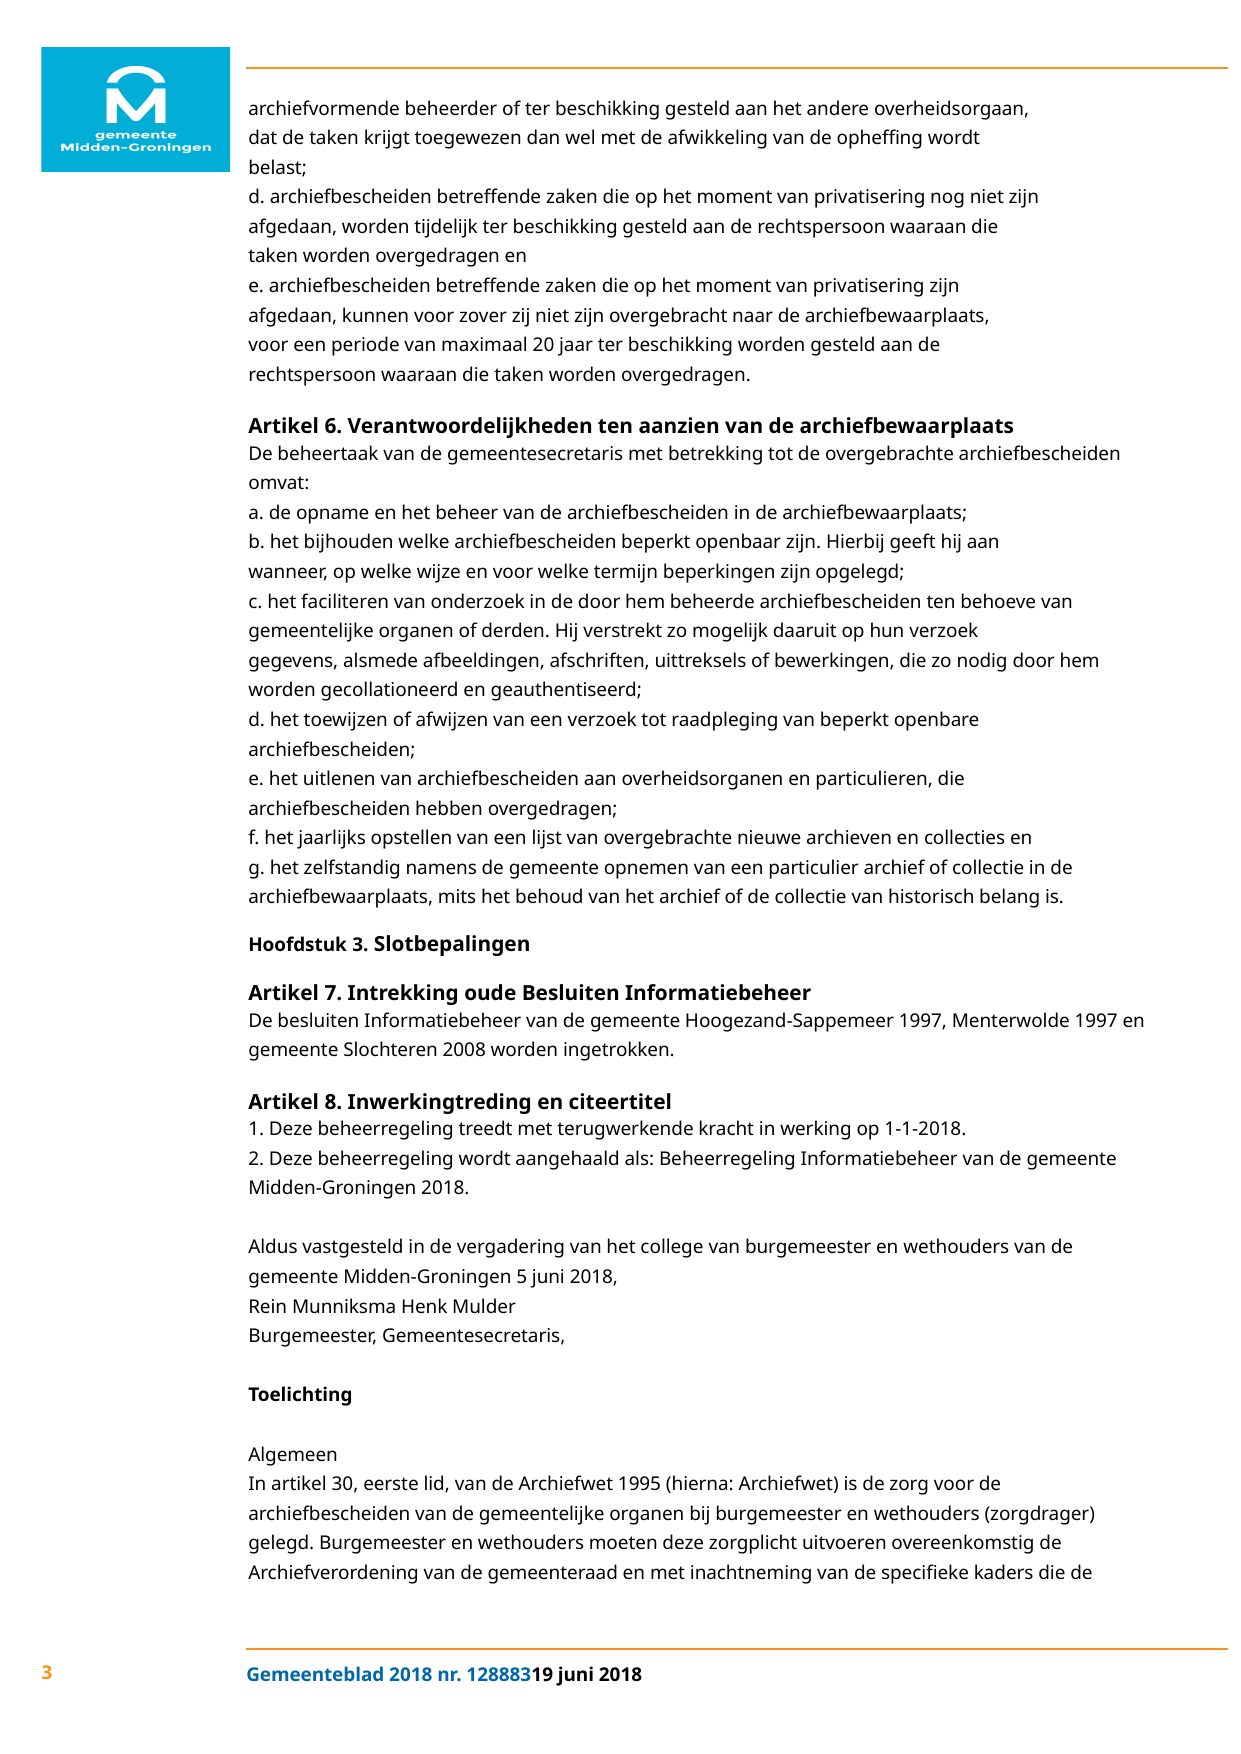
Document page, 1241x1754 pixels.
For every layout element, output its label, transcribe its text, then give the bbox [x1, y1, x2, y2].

text gegevens, alsmede afbeeldingen, afschriften, uittreksels of bewerkingen, die zo nodig door hem worden gecollationeerd en geauthentiseerd; [248, 647, 1152, 702]
text e. het uitlenen van archiefbescheiden aan overheidsorganen en particulieren, die [248, 765, 1152, 791]
text Aldus vastgesteld in de vergadering van het college van burgemeester en wethouders van de gemeente Midden-Groningen 5 juni 2018, [248, 1234, 1152, 1289]
text afgedaan, worden tijdelijk ter beschikking gesteld aan de rechtspersoon waaraan die [248, 213, 1152, 239]
text Artikel 7. Intrekking oude Besluiten Informatiebeheer [248, 978, 1152, 1007]
text 2. Deze beheerregeling wordt aangehaald als: Beheerregeling Informatiebeheer van de gemeente Midden-Groningen 2018. [248, 1145, 1152, 1200]
text Artikel 6. Verantwoordelijkheden ten aanzien van de archiefbewaarplaats [248, 411, 1152, 440]
text d. het toewijzen of afwijzen van een verzoek tot raadpleging van beperkt openbare [248, 706, 1152, 732]
text De beheertaak van de gemeentesecretaris met betrekking tot de overgebrachte archiefbescheiden [248, 440, 1152, 466]
text Rein Munniksma Henk Mulder [248, 1293, 1152, 1319]
text archiefvormende beheerder of ter beschikking gesteld aan het andere overheidsorgaan, [248, 95, 1152, 121]
text gelegd. Burgemeester en wethouders moeten deze zorgplicht uitvoeren overeenkomstig de [248, 1529, 1152, 1555]
text wanneer, op welke wijze en voor welke termijn beperkingen zijn opgelegd; [248, 558, 1152, 584]
picture [184, 146, 190, 153]
text archiefbescheiden hebben overgedragen; [248, 795, 1152, 821]
text archiefbescheiden van de gemeentelijke organen bij burgemeester en wethouders (zorgdrager) [248, 1500, 1152, 1526]
text taken worden overgedragen en [248, 243, 1152, 268]
text b. het bijhouden welke archiefbescheiden beperkt openbaar zijn. Hierbij geeft hij aan [248, 529, 1152, 554]
text De besluiten Informatiebeheer van de gemeente Hoogezand-Sappemeer 1997, Menterwolde 1997 en gemeente Slochteren 2008 worden ingetrokken. [248, 1007, 1152, 1062]
text d. archiefbescheiden betreffende zaken die op het moment van privatisering nog niet zijn [248, 183, 1152, 209]
picture [108, 66, 164, 82]
text f. het jaarlijks opstellen van een lijst van overgebrachte nieuwe archieven en collecties en [248, 824, 1152, 850]
text belast; [248, 154, 1152, 180]
text voor een periode van maximaal 20 jaar ter beschikking worden gesteld aan de [248, 331, 1152, 357]
text c. het faciliteren van onderzoek in de door hem beheerde archiefbescheiden ten behoeve van gemeentelijke organen of derden. Hij verstrekt zo mogelijk daaruit op hun verzoek [248, 588, 1152, 643]
text Burgemeester, Gemeentesecretaris, [248, 1322, 1152, 1348]
text In artikel 30, eerste lid, van de Archiefwet 1995 (hierna: Archiefwet) is de zorg voor de [248, 1470, 1152, 1496]
text Artikel 8. Inwerkingtreding en citeertitel [248, 1087, 1152, 1115]
text a. de opname en het beheer van de archiefbescheiden in de archiefbewaarplaats; [248, 499, 1152, 525]
text Toelichting [248, 1382, 1152, 1407]
text dat de taken krijgt toegewezen dan wel met de afwikkeling van de opheffing wordt [248, 124, 1152, 150]
text rechtspersoon waaraan die taken worden overgedragen. [248, 361, 1152, 387]
text g. het zelfstandig namens de gemeente opnemen van een particulier archief of collectie in de archiefbewaarplaats, mits het behoud van het archief of de collectie van historisch belang is. [248, 854, 1152, 909]
text archiefbescheiden; [248, 736, 1152, 761]
text Hoofdstuk 3. Slotbepalingen [248, 929, 1152, 958]
text e. archiefbescheiden betreffende zaken die op het moment van privatisering zijn [248, 272, 1152, 298]
text omvat: [248, 469, 1152, 495]
picture [107, 89, 165, 122]
text afgedaan, kunnen voor zover zij niet zijn overgebracht naar de archiefbewaarplaats, [248, 302, 1152, 328]
text Algemeen [248, 1441, 1152, 1467]
text 1. Deze beheerregeling treedt met terugwerkende kracht in werking op 1-1-2018. [248, 1115, 1152, 1141]
text Archiefverordening van de gemeenteraad en met inachtneming van de specifieke kaders die de [248, 1559, 1152, 1585]
